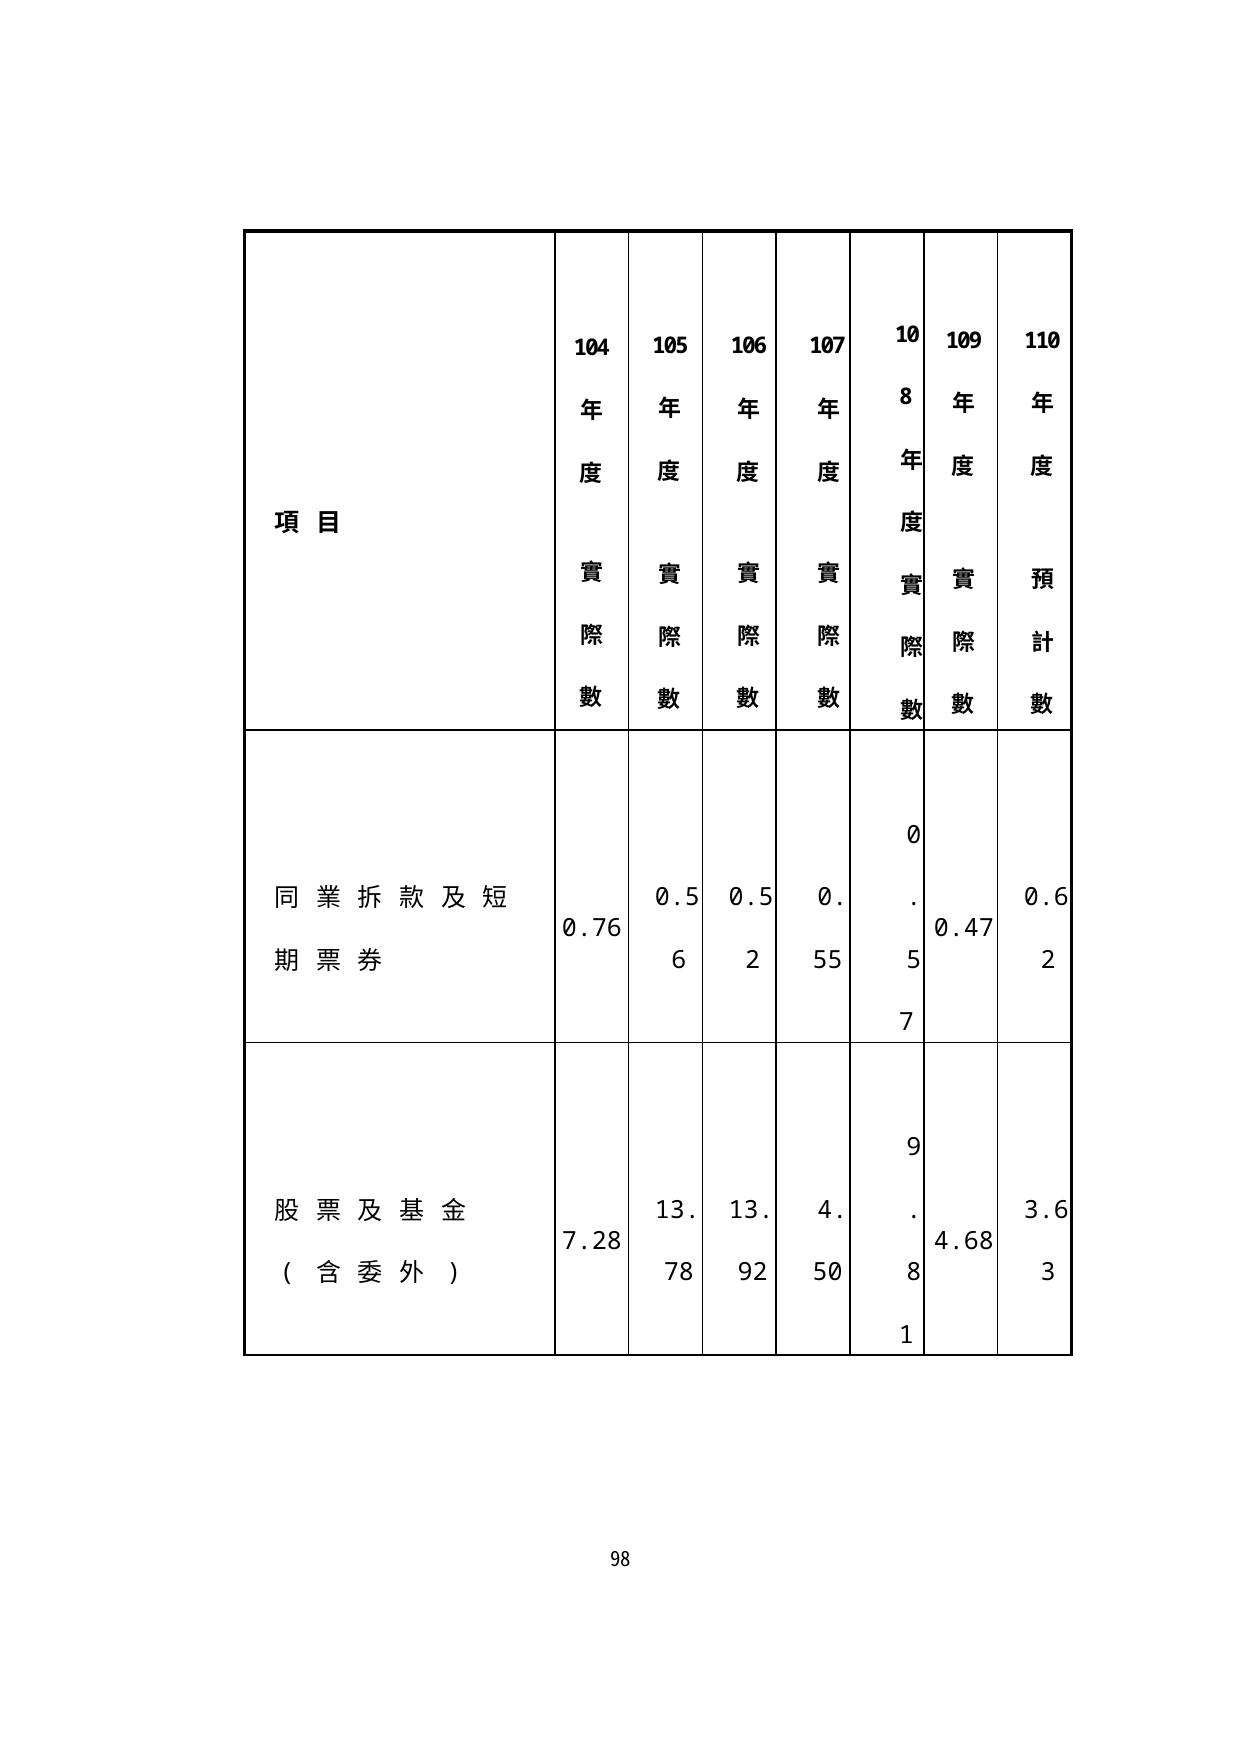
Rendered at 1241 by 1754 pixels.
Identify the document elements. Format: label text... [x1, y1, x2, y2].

table_cell 4.50 [777, 1043, 849, 1354]
table_cell 0.62 [998, 731, 1070, 1042]
table_cell 9.81 [851, 1043, 923, 1354]
table_header 110年度 預計數 [998, 233, 1070, 729]
table_header 項目 [246, 233, 554, 729]
table_cell 0.56 [629, 731, 702, 1042]
table_header 109年度 實際數 [925, 233, 997, 729]
table_header 107年度 實際數 [777, 233, 849, 729]
table_cell 同業拆款及短期票券 [246, 731, 554, 1042]
table_cell 4.68 [925, 1043, 997, 1354]
table_header 104年度 實際數 [556, 233, 628, 729]
table_cell 7.28 [556, 1043, 628, 1354]
table_cell 13.78 [629, 1043, 702, 1354]
table_cell 0.47 [925, 731, 997, 1042]
table_header 108年度 實際數 [851, 233, 923, 729]
table_cell 0.52 [703, 731, 775, 1042]
table_header 105年度 實際數 [629, 233, 702, 729]
table_cell 0.57 [851, 731, 923, 1042]
table_header 106年度 實際數 [703, 233, 775, 729]
table_cell 股票及基金(含委外) [246, 1043, 554, 1354]
table_cell 3.63 [998, 1043, 1070, 1354]
table_cell 13.92 [703, 1043, 775, 1354]
table_cell 0.76 [556, 731, 628, 1042]
table_cell 0.55 [777, 731, 849, 1042]
